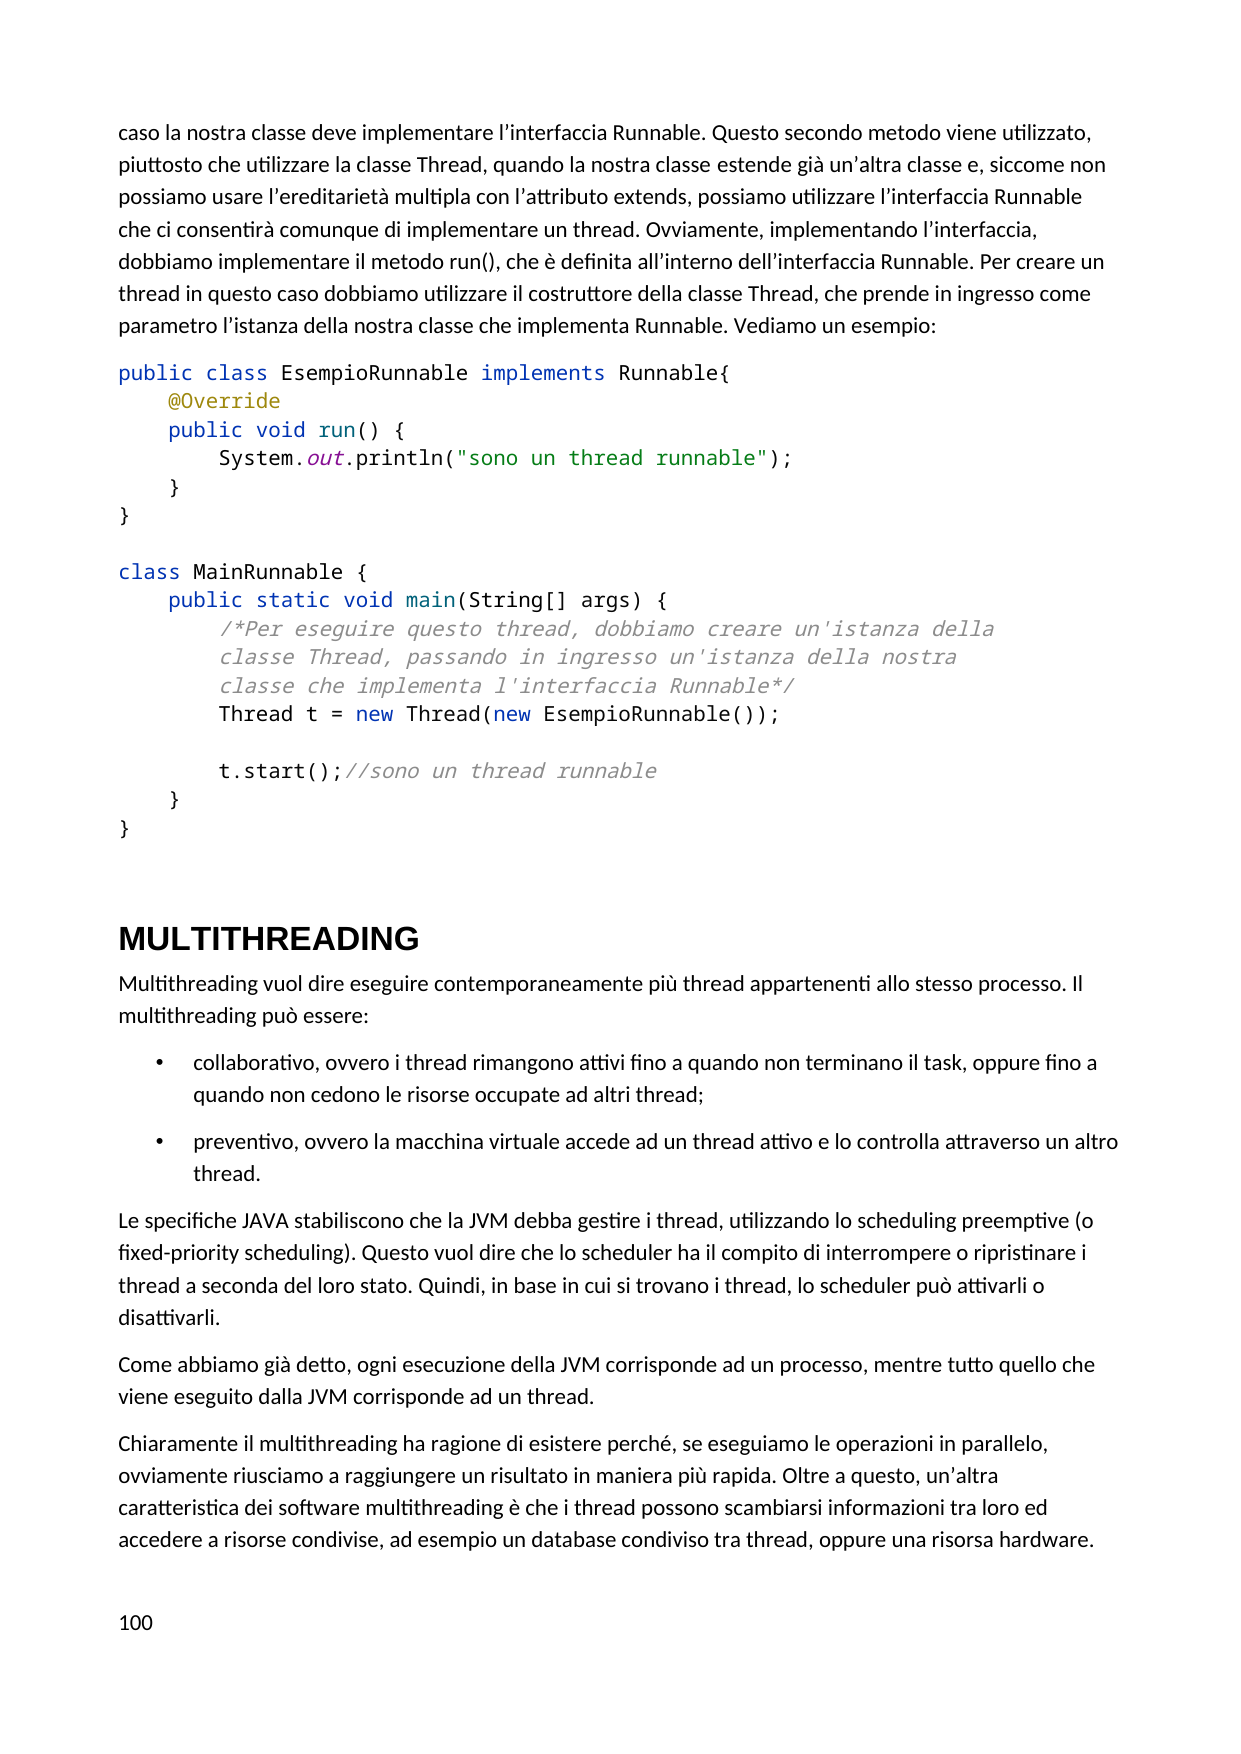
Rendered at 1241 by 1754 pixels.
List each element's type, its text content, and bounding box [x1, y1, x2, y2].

text Le specifiche JAVA stabiliscono che la JVM debba gestire i thread, utilizzando lo scheduling preemptive (o fixed-priority scheduling). Questo vuol dire che lo scheduler ha il compito di interrompere o ripristinare i thread a seconda del loro stato. Quindi, in base in cui si trovano i thread, lo scheduler può attivarli o disattivarli. [118, 1206, 1122, 1331]
text public class EsempioRunnable implements Runnable{ @Override public void run() { System.out.println("sono un thread runnable"); } } class MainRunnable { public static void main(String[] args) { /*Per eseguire questo thread, dobbiamo creare un'istanza della classe Thread, passando in ingresso un'istanza della nostra classe che implementa l'interfaccia Runnable*/ Thread t = new Thread(new EsempioRunnable()); t.start();//sono un thread runnable } } [118, 358, 1122, 841]
list preventivo, ovvero la macchina virtuale accede ad un thread attivo e lo controlla attraverso un altro thread. [156, 1127, 1122, 1188]
text Chiaramente il multithreading ha ragione di esistere perché, se eseguiamo le operazioni in parallelo, ovviamente riusciamo a raggiungere un risultato in maniera più rapida. Oltre a questo, un’altra caratteristica dei software multithreading è che i thread possono scambiarsi informazioni tra loro ed accedere a risorse condivise, ad esempio un database condiviso tra thread, oppure una risorsa hardware. [118, 1429, 1122, 1553]
list collaborativo, ovvero i thread rimangono attivi fino a quando non terminano il task, oppure fino a quando non cedono le risorse occupate ad altri thread; [156, 1048, 1122, 1109]
text Come abbiamo già detto, ogni esecuzione della JVM corrisponde ad un processo, mentre tutto quello che viene eseguito dalla JVM corrisponde ad un thread. [118, 1350, 1122, 1410]
subtitle MULTITHREADING [118, 918, 1122, 957]
text caso la nostra classe deve implementare l’interfaccia Runnable. Questo secondo metodo viene utilizzato, piuttosto che utilizzare la classe Thread, quando la nostra classe estende già un’altra classe e, siccome non possiamo usare l’ereditarietà multipla con l’attributo extends, possiamo utilizzare l’interfaccia Runnable che ci consentirà comunque di implementare un thread. Ovviamente, implementando l’interfaccia, dobbiamo implementare il metodo run(), che è definita all’interno dell’interfaccia Runnable. Per creare un thread in questo caso dobbiamo utilizzare il costruttore della classe Thread, che prende in ingresso come parametro l’istanza della nostra classe che implementa Runnable. Vediamo un esempio: [118, 118, 1122, 339]
text Multithreading vuol dire eseguire contemporaneamente più thread appartenenti allo stesso processo. Il multithreading può essere: [118, 969, 1122, 1030]
